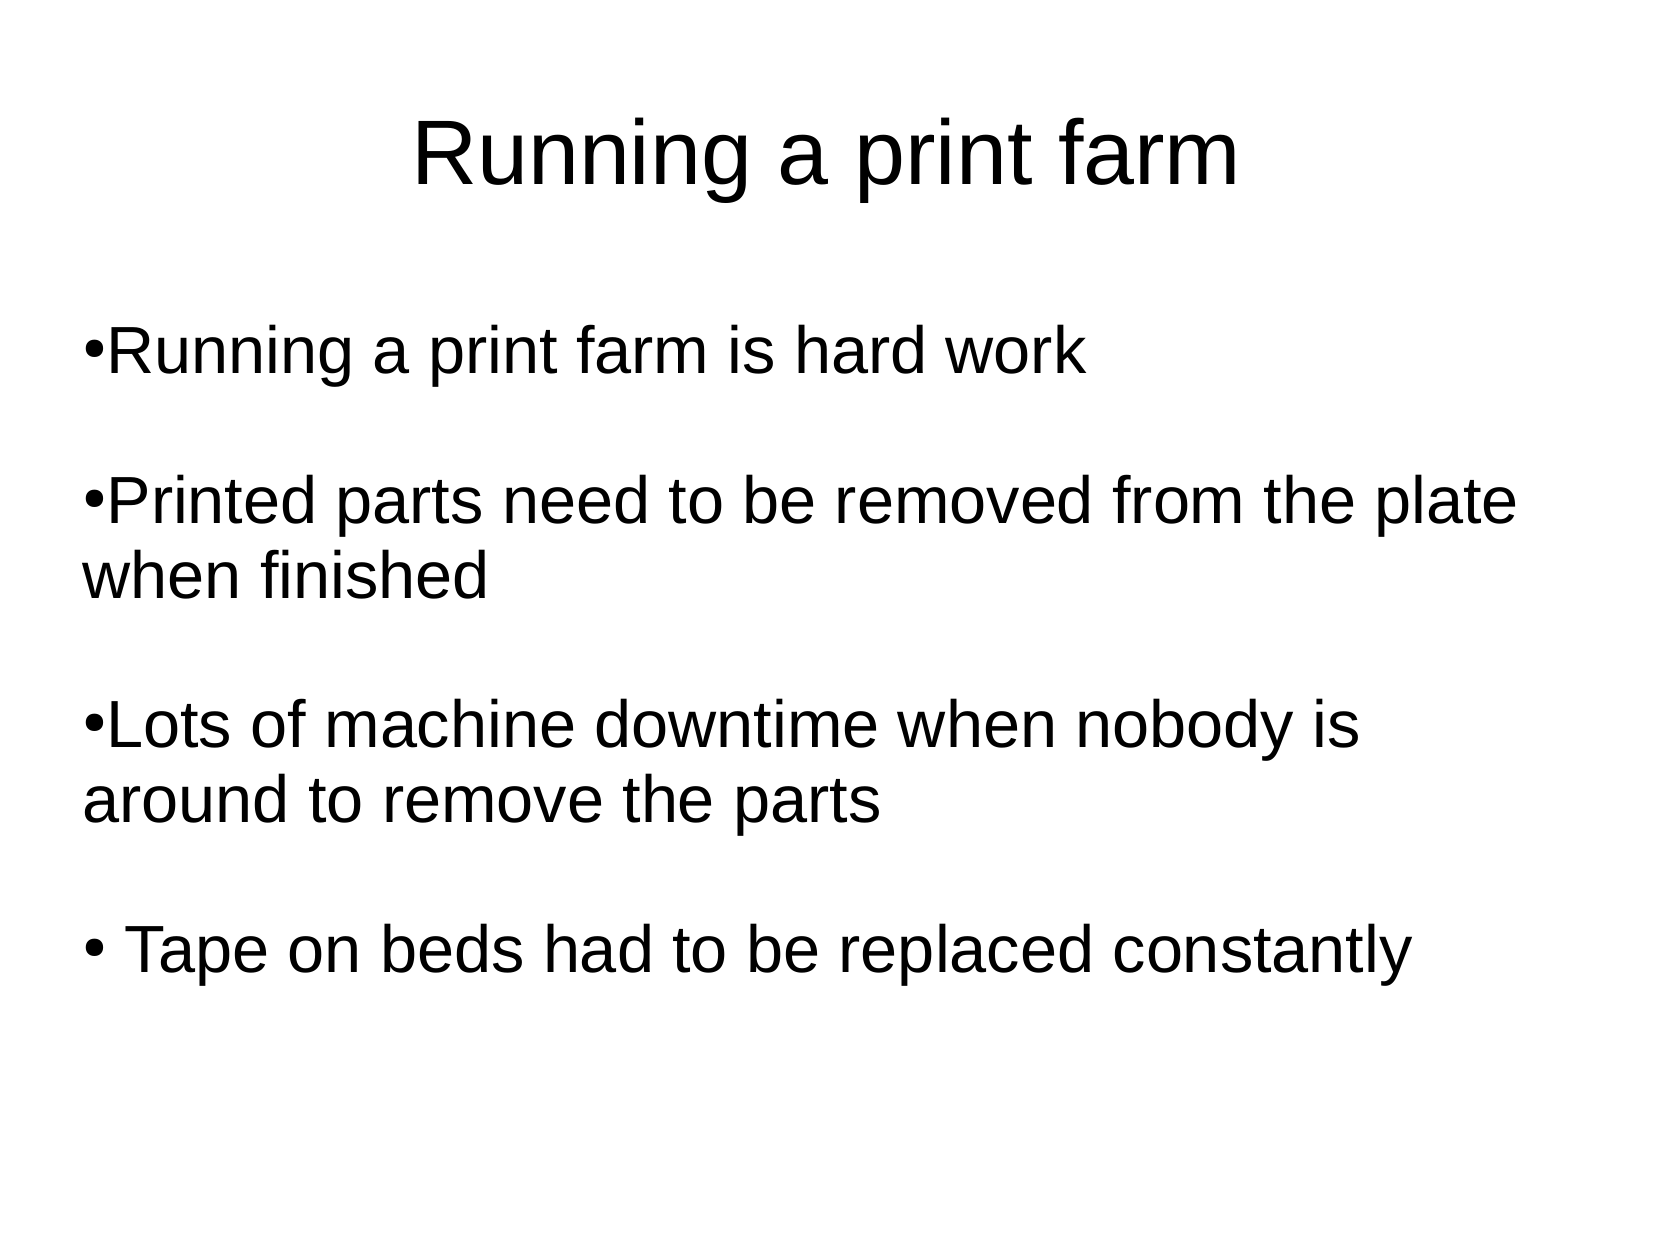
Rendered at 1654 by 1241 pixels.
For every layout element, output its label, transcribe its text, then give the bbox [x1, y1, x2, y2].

title Running a print farm [82, 49, 1571, 257]
subtitle Running a print farm is hard work Printed parts need to be removed from the plate when finished Lots of machine downtime when nobody is around to remove the parts Tape on beds had to be replaced constantly [82, 290, 1571, 1010]
